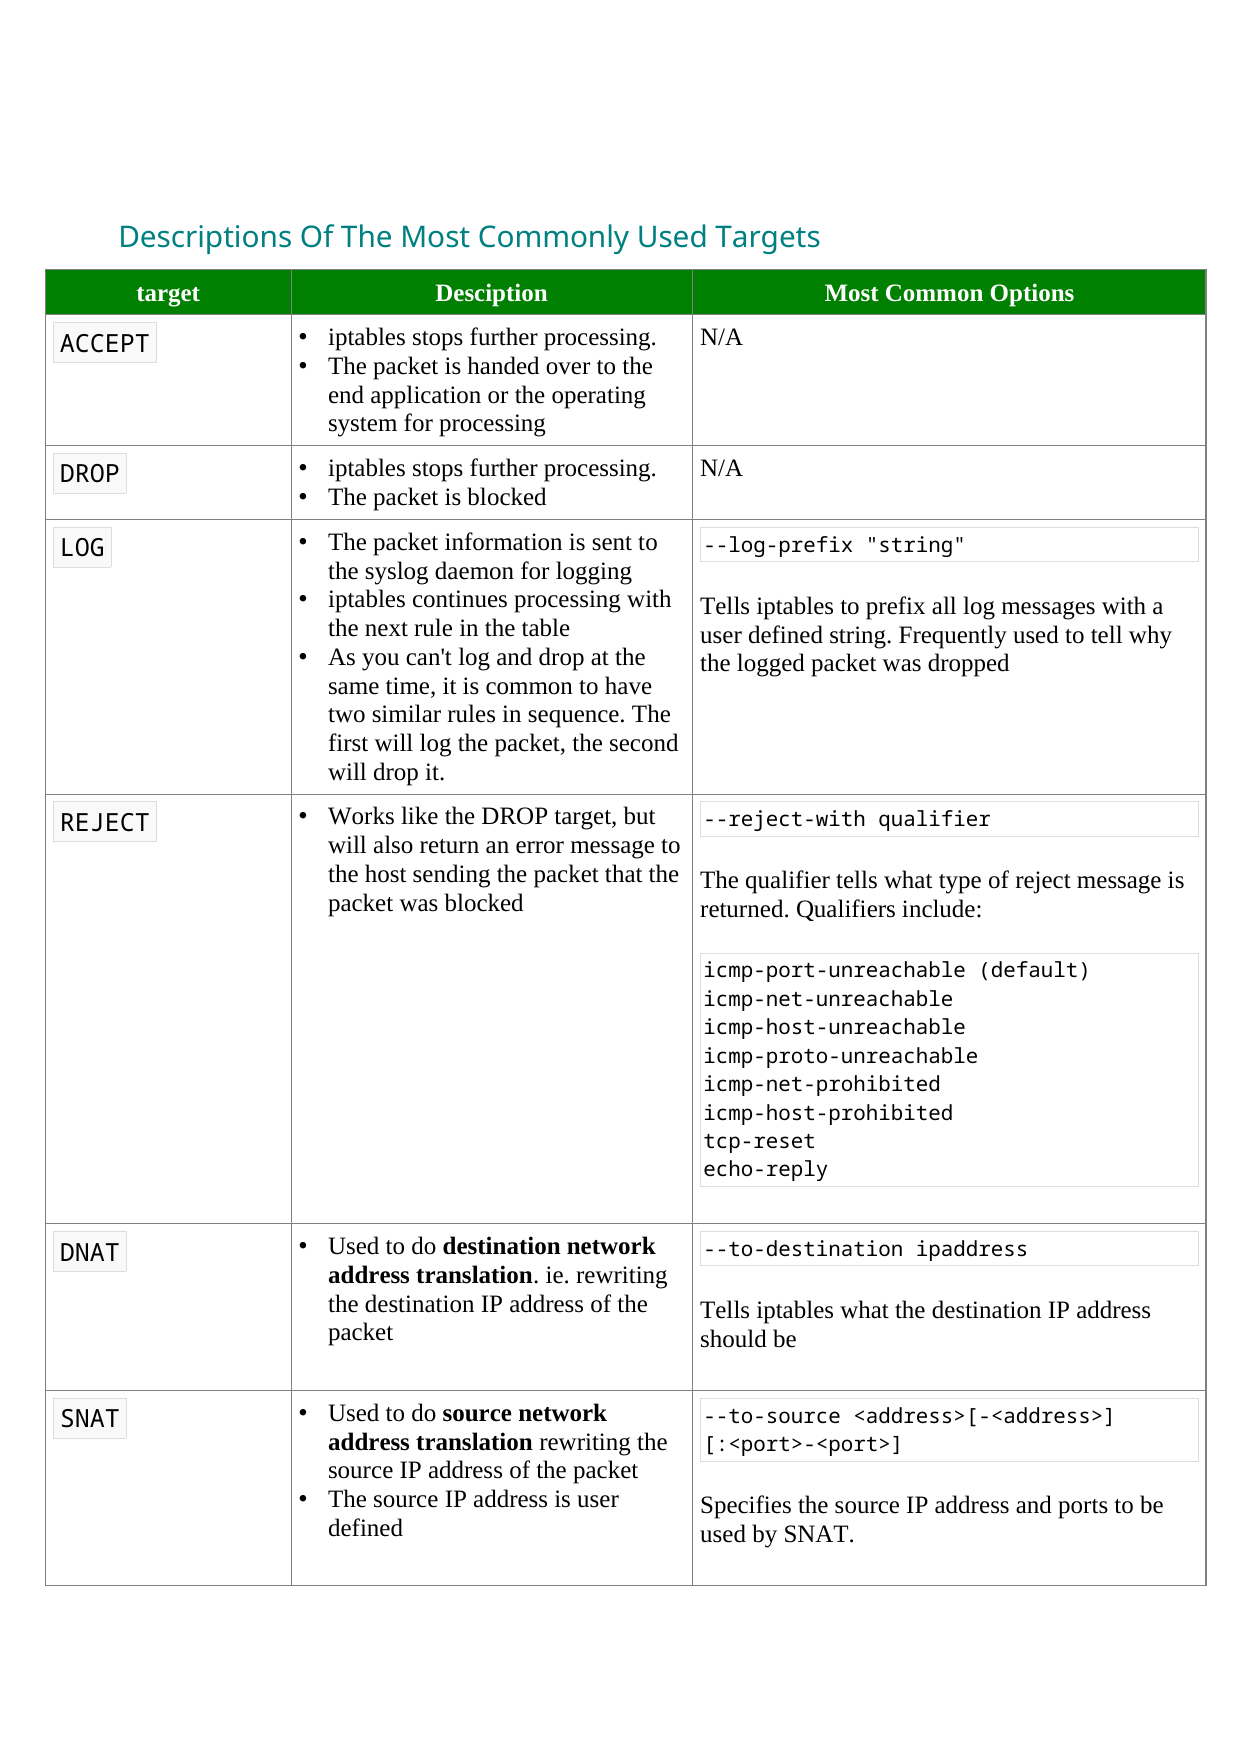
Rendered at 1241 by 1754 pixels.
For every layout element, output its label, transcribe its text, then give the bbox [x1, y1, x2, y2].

table_cell ACCEPT [46, 315, 291, 445]
table_cell N/A [693, 446, 1205, 519]
table_header Desciption [292, 270, 692, 314]
table_cell --reject-with qualifier The qualifier tells what type of reject message is returned. Qualifiers include: icmp-port-unreachable (default) icmp-net-unreachable icmp-host-unreachable icmp-proto-unreachable icmp-net-prohibited icmp-host-prohibited tcp-reset echo-reply [693, 795, 1205, 1223]
table_cell Used to do source network address translation rewriting the source IP address of the packet The source IP address is user defined [292, 1391, 692, 1585]
table_cell --to-source <address>[-<address>][:<port>-<port>] Specifies the source IP address and ports to be used by SNAT. [693, 1391, 1205, 1585]
table_cell Used to do destination network address translation. ie. rewriting the destination IP address of the packet [292, 1224, 692, 1390]
table_cell DNAT [46, 1224, 291, 1390]
table_cell The packet information is sent to the syslog daemon for logging iptables continues processing with the next rule in the table As you can't log and drop at the same time, it is common to have two similar rules in sequence. The first will log the packet, the second will drop it. [292, 520, 692, 793]
table_cell iptables stops further processing. The packet is handed over to the end application or the operating system for processing [292, 315, 692, 445]
table_cell DROP [46, 446, 291, 519]
table_cell N/A [693, 315, 1205, 445]
table_cell SNAT [46, 1391, 291, 1585]
table_cell REJECT [46, 795, 291, 1223]
subtitle Descriptions Of The Most Commonly Used Targets [118, 216, 1122, 256]
table_header Most Common Options [693, 270, 1205, 314]
table_cell --to-destination ipaddress Tells iptables what the destination IP address should be [693, 1224, 1205, 1390]
table_header target [46, 270, 291, 314]
table_cell Works like the DROP target, but will also return an error message to the host sending the packet that the packet was blocked [292, 795, 692, 1223]
table_cell --log-prefix "string" Tells iptables to prefix all log messages with a user defined string. Frequently used to tell why the logged packet was dropped [693, 520, 1205, 793]
table_cell iptables stops further processing. The packet is blocked [292, 446, 692, 519]
table_cell LOG [46, 520, 291, 793]
